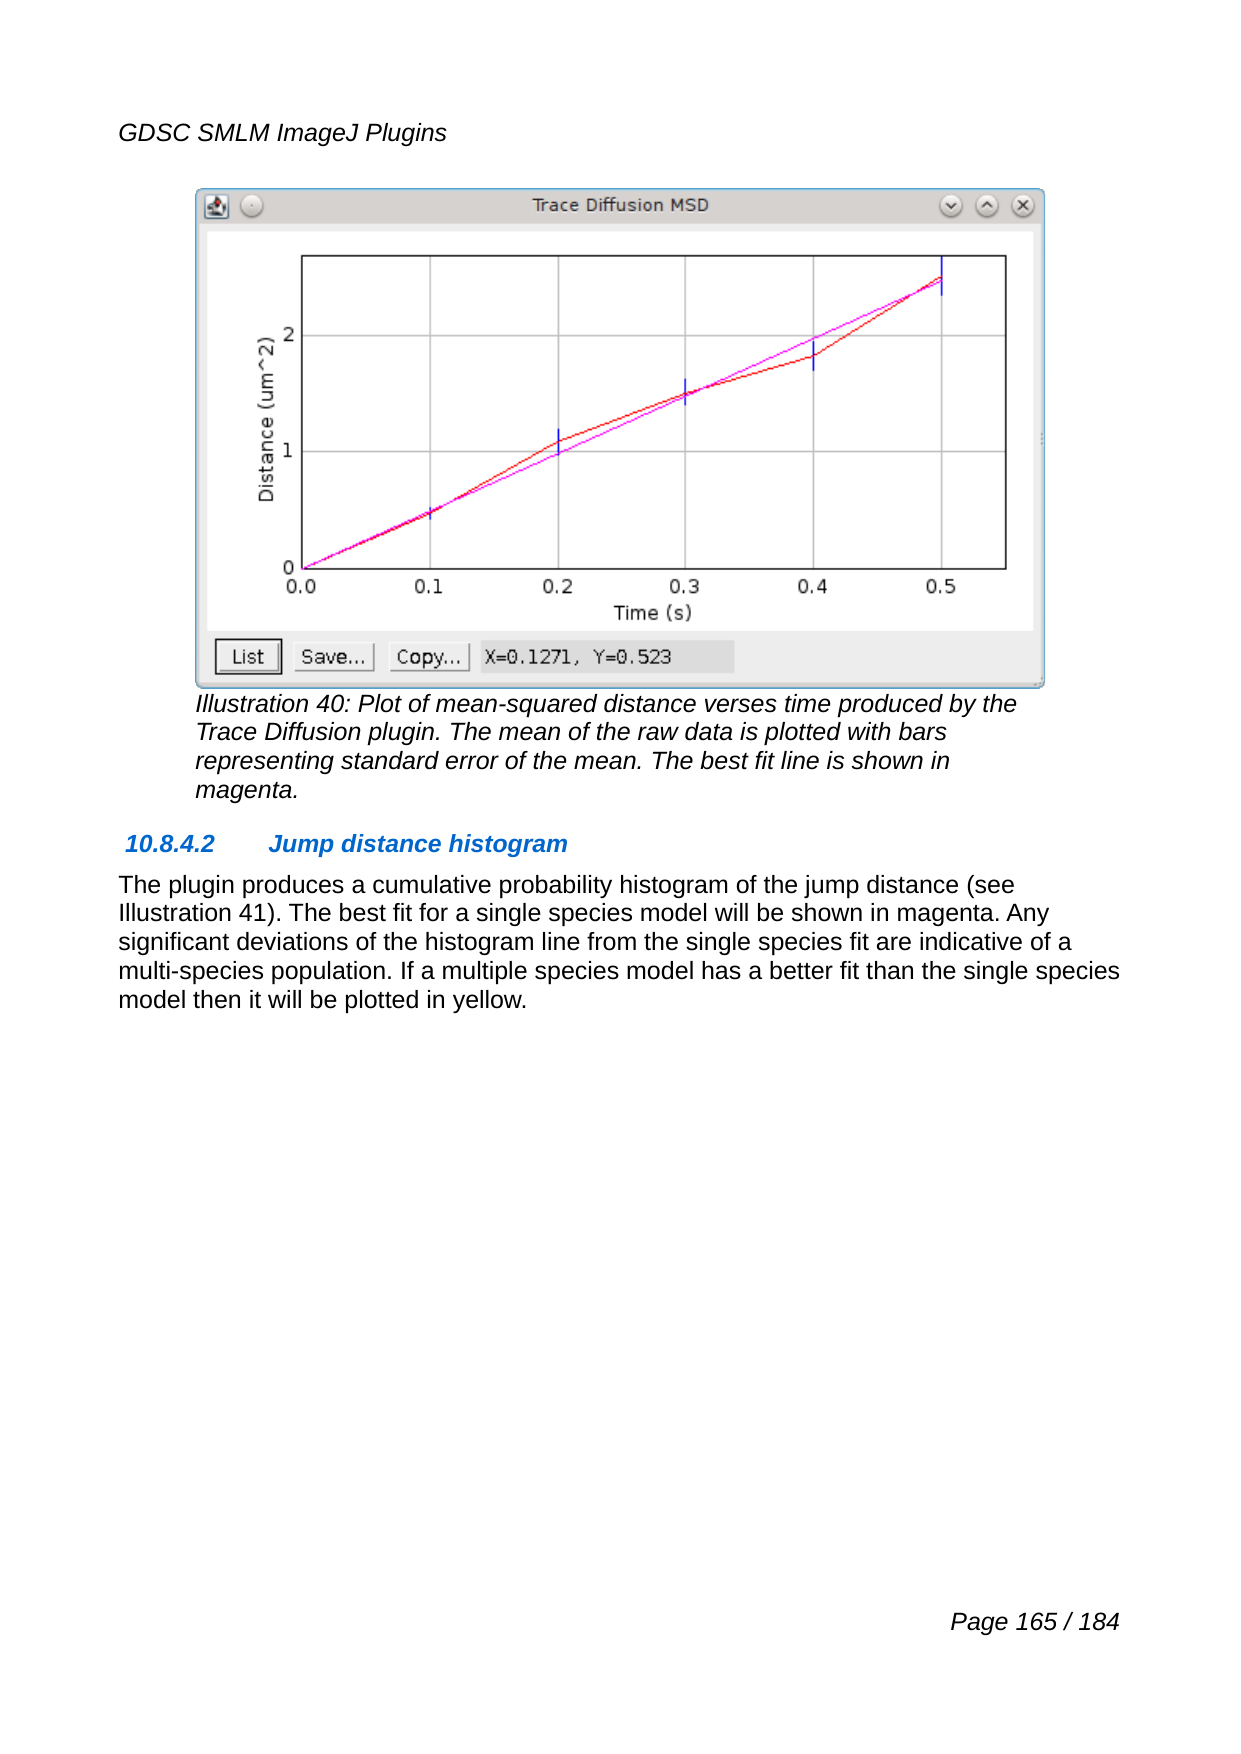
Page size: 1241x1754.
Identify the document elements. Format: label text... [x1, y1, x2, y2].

picture [195, 188, 1045, 689]
text The plugin produces a cumulative probability histogram of the jump distance (see Illustration 41). The best fit for a single species model will be shown in magenta. Any significant deviations of the histogram line from the single species fit are indicative of a multi-species population. If a multiple species model has a better fit than the single species model then it will be plotted in yellow. [118, 870, 1122, 1013]
text Illustration 40: Plot of mean-squared distance verses time produced by the Trace Diffusion plugin. The mean of the raw data is plotted with bars representing standard error of the mean. The best fit line is shown in magenta. [195, 689, 1045, 804]
subtitle Jump distance histogram [118, 829, 1122, 857]
